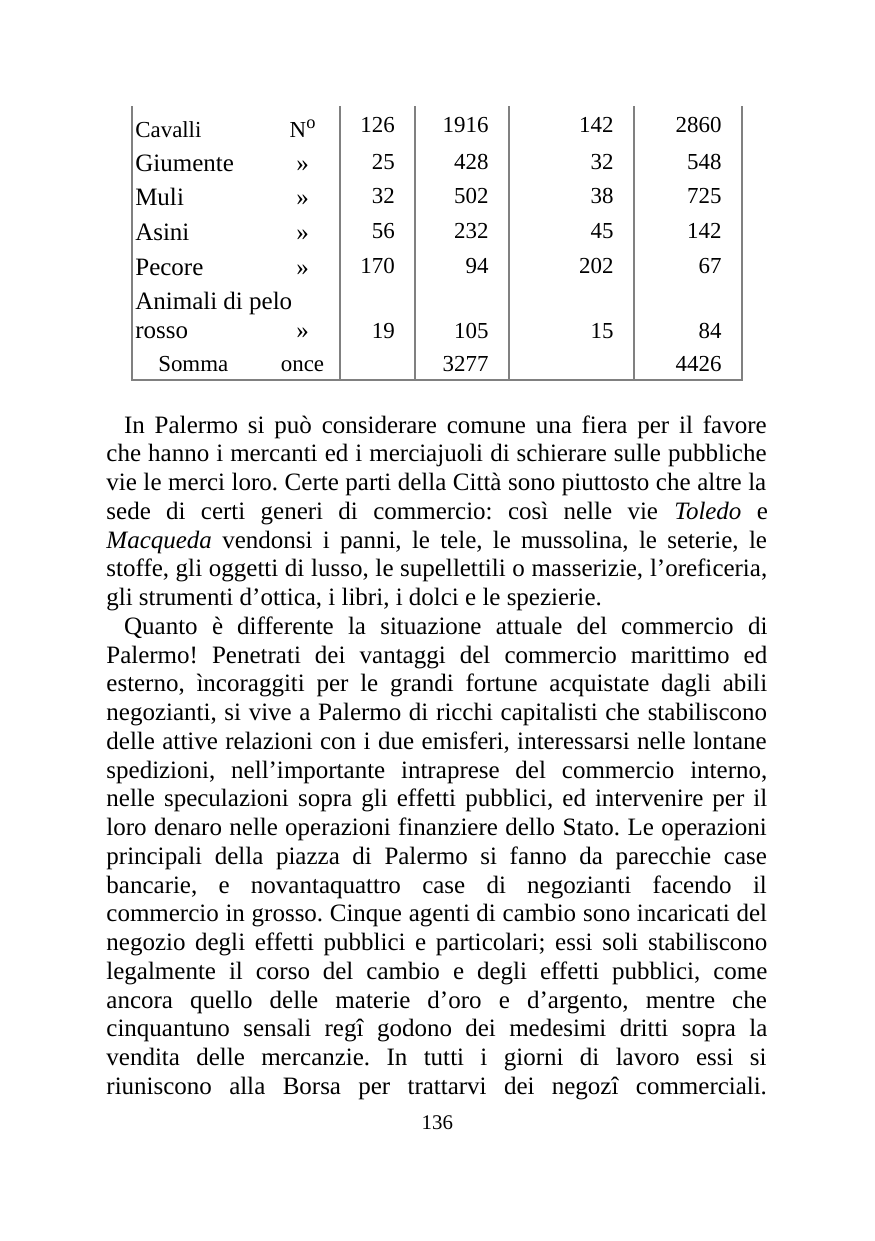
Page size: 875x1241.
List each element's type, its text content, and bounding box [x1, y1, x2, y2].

table_cell 142 [635, 214, 741, 249]
table_cell [341, 347, 414, 379]
table_cell Pecore » [133, 249, 339, 283]
table_cell Asini » [133, 214, 339, 249]
table_cell 142 [510, 106, 633, 145]
table_cell 502 [416, 180, 508, 214]
table_cell 67 [635, 249, 741, 283]
table_cell Muli » [133, 180, 339, 214]
table_cell 725 [635, 180, 741, 214]
table_cell 2860 [635, 106, 741, 145]
text In Palermo si può considerare comune una fiera per il favore che hanno i mercanti ed i merciajuoli di schierare sulle pubbliche vie le merci loro. Certe parti della Città sono piuttosto che altre la sede di certi generi di commercio: così nelle vie Toledo e Macqueda vendonsi i panni, le tele, le mussolina, le seterie, le stoffe, gli oggetti di lusso, le supellettili o masserizie, l’oreficeria, gli strumenti d’ottica, i libri, i dolci e le spezierie. [106, 410, 768, 611]
table_cell 94 [416, 249, 508, 283]
table_cell 15 [510, 283, 633, 347]
table_cell 105 [416, 283, 508, 347]
table_cell 32 [341, 180, 414, 214]
table_cell 548 [635, 145, 741, 179]
table_cell Somma once [133, 347, 339, 379]
table_cell 84 [635, 283, 741, 347]
table_cell 170 [341, 249, 414, 283]
table_cell 1916 [416, 106, 508, 145]
table_cell 32 [510, 145, 633, 179]
text Quanto è differente la situazione attuale del commercio di Palermo! Penetrati dei vantaggi del commercio marittimo ed esterno, ìncoraggiti per le grandi fortune acquistate dagli abili negozianti, si vive a Palermo di ricchi capitalisti che stabiliscono delle attive relazioni con i due emisferi, interessarsi nelle lontane spedizioni, nell’importante intraprese del commercio interno, nelle speculazioni sopra gli effetti pubblici, ed intervenire per il loro denaro nelle operazioni finanziere dello Stato. Le operazioni principali della piazza di Palermo si fanno da parecchie case bancarie, e novantaquattro case di negozianti facendo il commercio in grosso. Cinque agenti di cambio sono incaricati del negozio degli effetti pubblici e particolari; essi soli stabiliscono legalmente il corso del cambio e degli effetti pubblici, come ancora quello delle materie d’oro e d’argento, mentre che cinquantuno sensali regî godono dei medesimi dritti sopra la vendita delle mercanzie. In tutti i giorni di lavoro essi si riuniscono alla Borsa per trattarvi dei negozî commerciali. [106, 611, 768, 1100]
table_cell Giumente » [133, 145, 339, 179]
table_cell 4426 [635, 347, 741, 379]
table_cell Cavalli No [133, 106, 339, 145]
table_cell 25 [341, 145, 414, 179]
table_cell 126 [341, 106, 414, 145]
table_cell 19 [341, 283, 414, 347]
table_cell 232 [416, 214, 508, 249]
table_cell 56 [341, 214, 414, 249]
table_cell Animali di pelo rosso » [133, 283, 339, 347]
table_cell 38 [510, 180, 633, 214]
table_cell 45 [510, 214, 633, 249]
table_cell 428 [416, 145, 508, 179]
table_cell [510, 347, 633, 379]
table_cell 202 [510, 249, 633, 283]
table_cell 3277 [416, 347, 508, 379]
